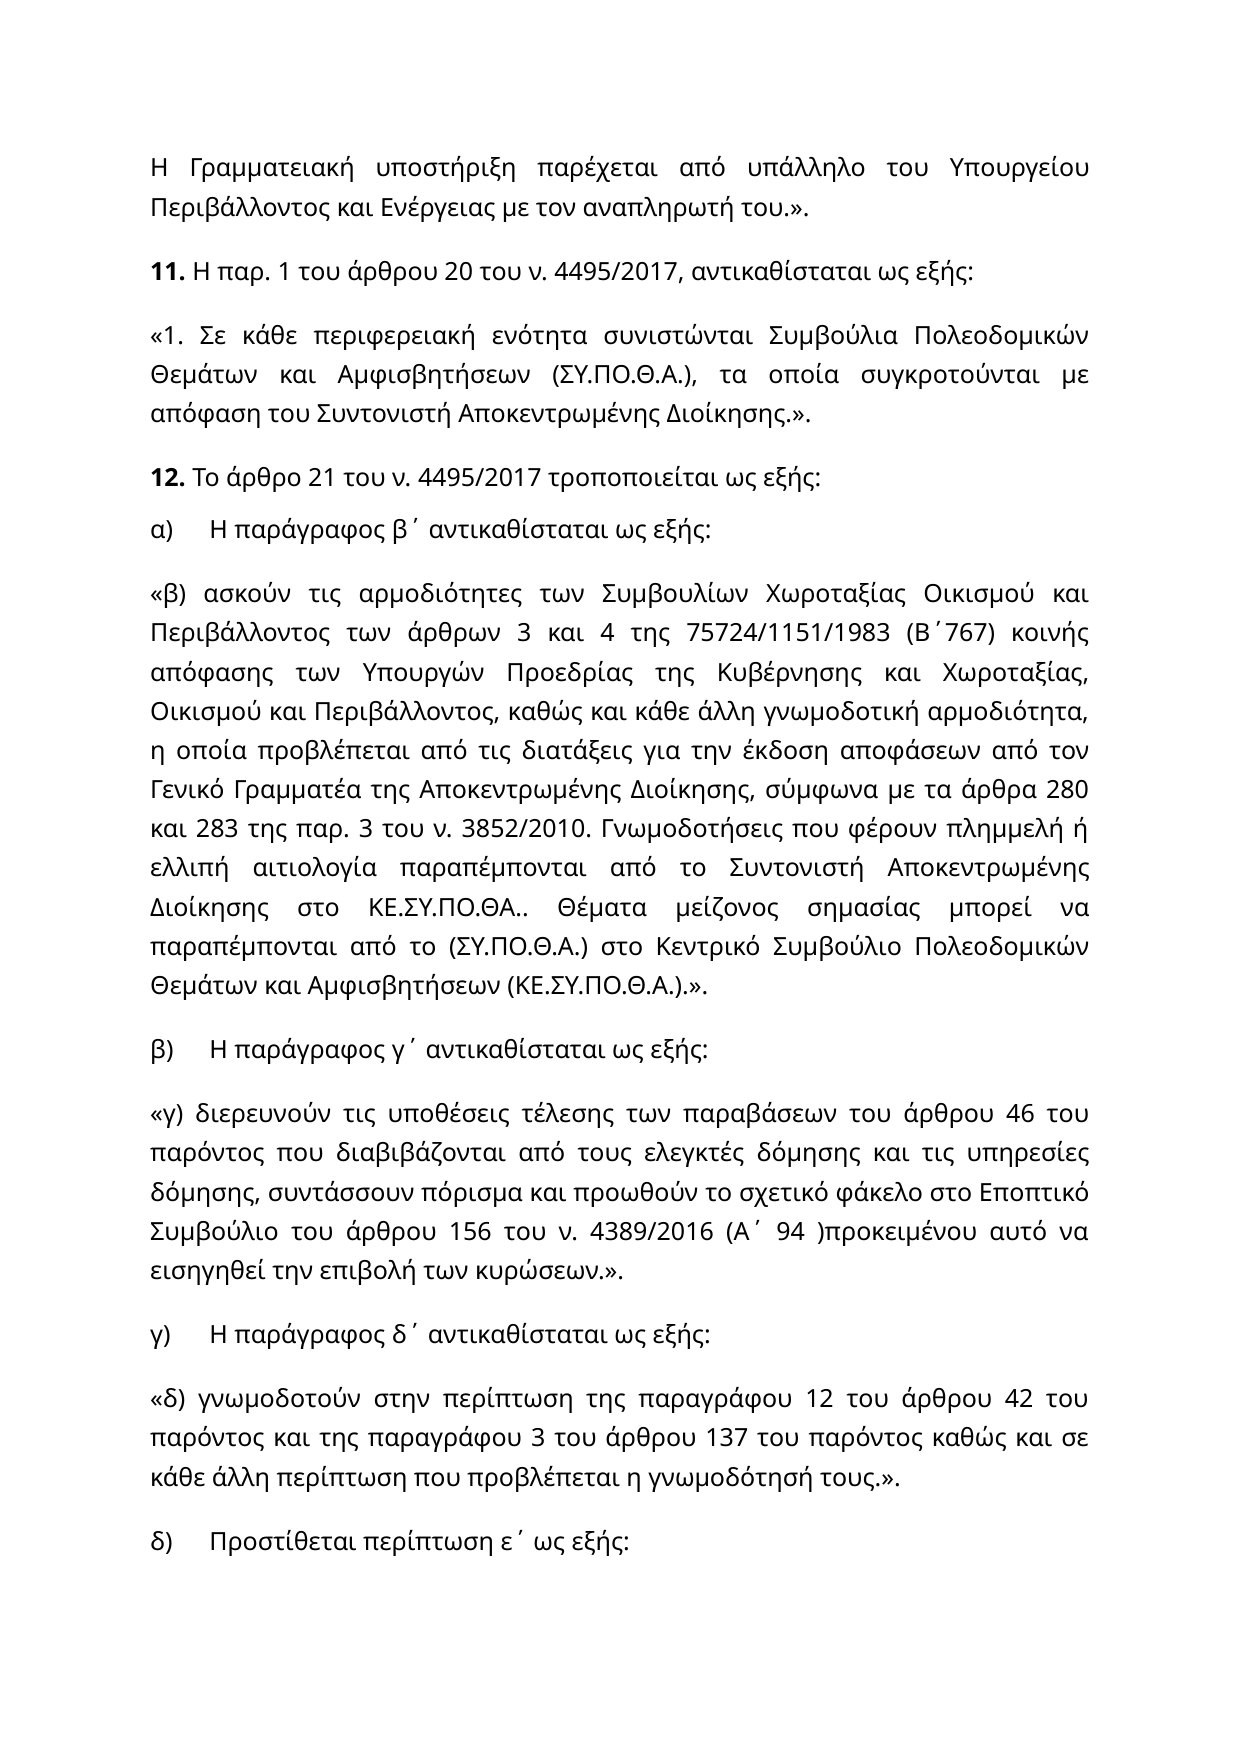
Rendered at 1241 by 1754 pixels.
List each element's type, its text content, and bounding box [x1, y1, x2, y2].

list β) Η παράγραφος γ΄ αντικαθίσταται ως εξής: [150, 1032, 1090, 1066]
text 12. Το άρθρο 21 του ν. 4495/2017 τροποποιείται ως εξής: [150, 460, 1090, 494]
text «γ) διερευνούν τις υποθέσεις τέλεσης των παραβάσεων του άρθρου 46 του παρόντος που διαβιβάζονται από τους ελεγκτές δόμησης και τις υπηρεσίες δόμησης, συντάσσουν πόρισμα και προωθούν το σχετικό φάκελο στο Εποπτικό Συμβούλιο του άρθρου 156 του ν. 4389/2016 (Α΄ 94 )προκειμένου αυτό να εισηγηθεί την επιβολή των κυρώσεων.». [150, 1096, 1090, 1287]
list α) Η παράγραφος β΄ αντικαθίσταται ως εξής: [150, 512, 1090, 546]
text «1. Σε κάθε περιφερειακή ενότητα συνιστώνται Συμβούλια Πολεοδομικών Θεμάτων και Αμφισβητήσεων (ΣΥ.ΠΟ.Θ.Α.), τα οποία συγκροτούνται με απόφαση του Συντονιστή Αποκεντρωμένης Διοίκησης.». [150, 317, 1090, 430]
list δ) Προστίθεται περίπτωση ε΄ ως εξής: [150, 1523, 1090, 1557]
text Η Γραμματειακή υποστήριξη παρέχεται από υπάλληλο του Υπουργείου Περιβάλλοντος και Ενέργειας με τον αναπληρωτή του.». [150, 150, 1090, 223]
text «β) ασκούν τις αρμοδιότητες των Συμβουλίων Χωροταξίας Οικισμού και Περιβάλλοντος των άρθρων 3 και 4 της 75724/1151/1983 (Β΄767) κοινής απόφασης των Υπουργών Προεδρίας της Κυβέρνησης και Χωροταξίας, Οικισμού και Περιβάλλοντος, καθώς και κάθε άλλη γνωμοδοτική αρμοδιότητα, η οποία προβλέπεται από τις διατάξεις για την έκδοση αποφάσεων από τον Γενικό Γραμματέα της Αποκεντρωμένης Διοίκησης, σύμφωνα με τα άρθρα 280 και 283 της παρ. 3 του ν. 3852/2010. Γνωμοδοτήσεις που φέρουν πλημμελή ή ελλιπή αιτιολογία παραπέμπονται από το Συντονιστή Αποκεντρωμένης Διοίκησης στο ΚΕ.ΣΥ.ΠΟ.ΘΑ.. Θέματα μείζονος σημασίας μπορεί να παραπέμπονται από το (ΣΥ.ΠΟ.Θ.Α.) στο Κεντρικό Συμβούλιο Πολεοδομικών Θεμάτων και Αμφισβητήσεων (ΚΕ.ΣΥ.ΠΟ.Θ.Α.).». [150, 576, 1090, 1002]
text «δ) γνωμοδοτούν στην περίπτωση της παραγράφου 12 του άρθρου 42 του παρόντος και της παραγράφου 3 του άρθρου 137 του παρόντος καθώς και σε κάθε άλλη περίπτωση που προβλέπεται η γνωμοδότησή τους.». [150, 1381, 1090, 1493]
list γ) Η παράγραφος δ΄ αντικαθίσταται ως εξής: [150, 1317, 1090, 1351]
text 11. Η παρ. 1 του άρθρου 20 του ν. 4495/2017, αντικαθίσταται ως εξής: [150, 253, 1090, 287]
